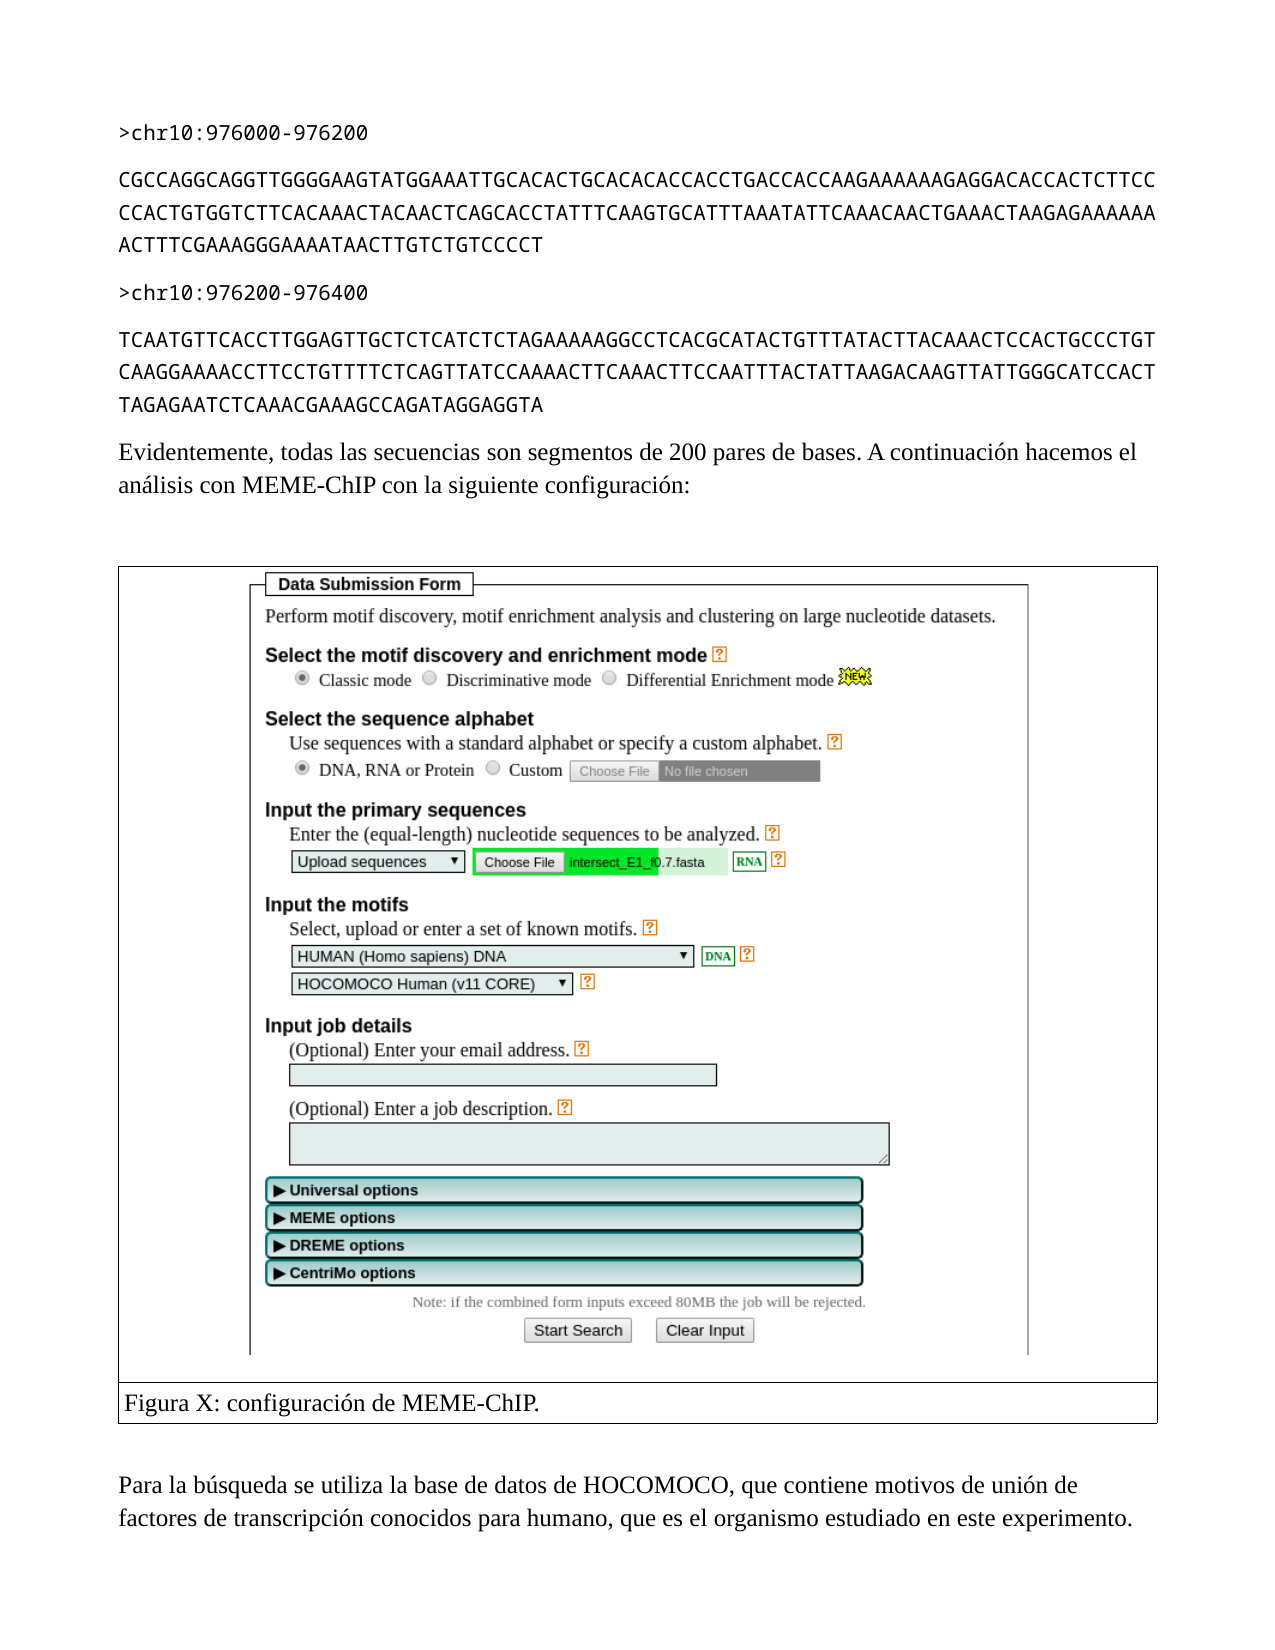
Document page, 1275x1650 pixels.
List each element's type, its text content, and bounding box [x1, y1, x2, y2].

picture [246, 571, 1029, 1355]
text Para la búsqueda se utiliza la base de datos de HOCOMOCO, que contiene motivos de unión de factores de transcripción conocidos para humano, que es el organismo estudiado en este experimento. [118, 1470, 1157, 1532]
table_header [119, 567, 1157, 1382]
text CGCCAGGCAGGTTGGGGAAGTATGGAAATTGCACACTGCACACACCACCTGACCACCAAGAAAAAAGAGGACACCACTCTTCCCCACTGTGGTCTTCACAAACTACAACTCAGCACCTATTTCAAGTGCATTTAAATATTCAAACAACTGAAACTAAGAGAAAAAAACTTTCGAAAGGGAAAATAACTTGTCTGTCCCCT [118, 165, 1157, 259]
text >chr10:976000-976200 [118, 118, 1157, 147]
text >chr10:976200-976400 [118, 278, 1157, 306]
text Evidentemente, todas las secuencias son segmentos de 200 pares de bases. A continuación hacemos el análisis con MEME-ChIP con la siguiente configuración: [118, 437, 1157, 499]
text TCAATGTTCACCTTGGAGTTGCTCTCATCTCTAGAAAAAGGCCTCACGCATACTGTTTATACTTACAAACTCCACTGCCCTGTCAAGGAAAACCTTCCTGTTTTCTCAGTTATCCAAAACTTCAAACTTCCAATTTACTATTAAGACAAGTTATTGGGCATCCACTTAGAGAATCTCAAACGAAAGCCAGATAGGAGGTA [118, 325, 1157, 418]
table_cell Figura X: configuración de MEME-ChIP. [119, 1383, 1157, 1422]
